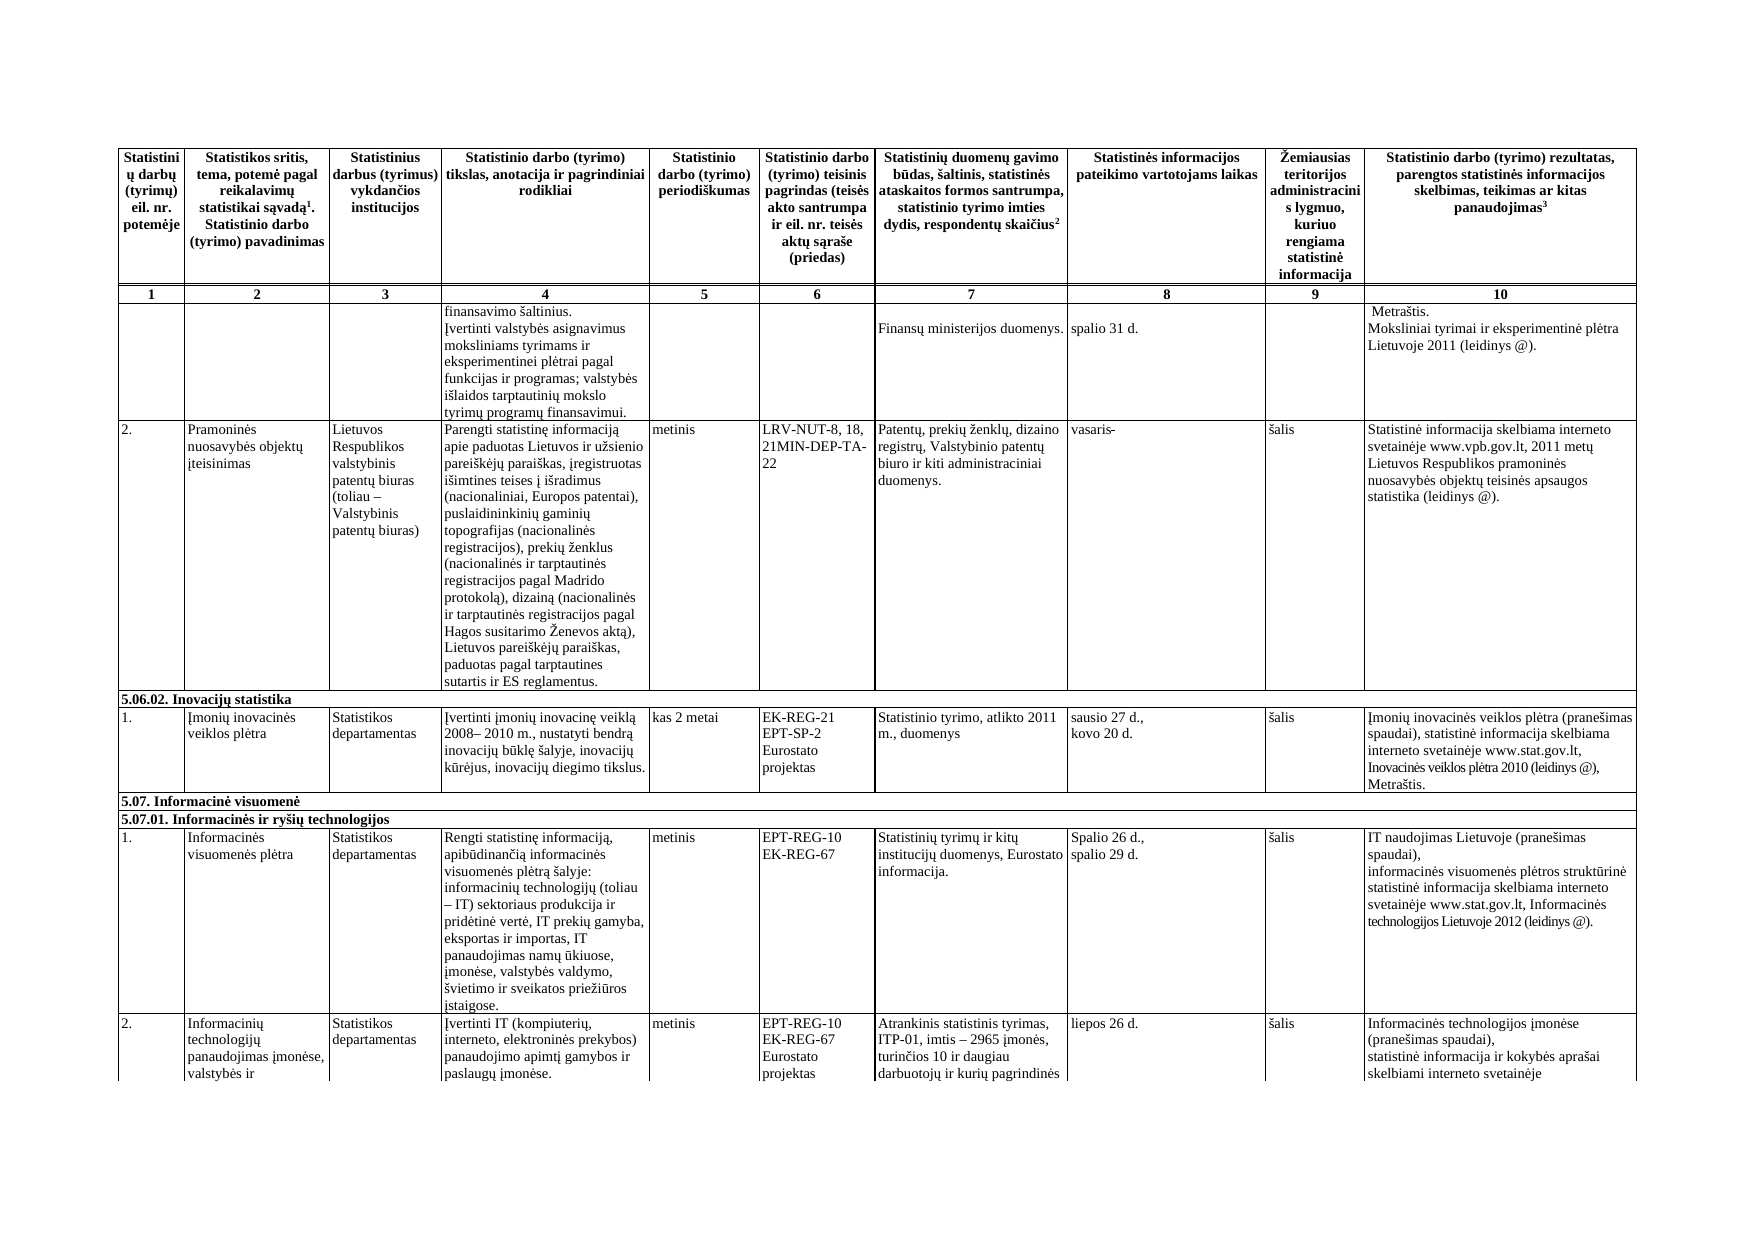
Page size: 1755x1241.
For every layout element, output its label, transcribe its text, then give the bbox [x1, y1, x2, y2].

table_cell 1. [119, 829, 184, 1013]
table_cell 3 [330, 286, 441, 303]
table_cell LRV-NUT-8, 18, 21MIN-DEP-TA-22 [760, 421, 874, 689]
table_cell [185, 304, 329, 319]
table_header Statistinio darbo (tyrimo) tikslas, anotacija ir pagrindiniai rodikliai [442, 149, 649, 283]
table_header Statistinius darbus (tyrimus) vykdančios institucijos [330, 149, 441, 283]
table_cell [1266, 304, 1364, 319]
table_cell [185, 320, 329, 420]
table_cell Statistikos departamentas [330, 829, 441, 1013]
table_cell finansavimo šaltinius. [442, 304, 649, 319]
table_cell kas 2 metai [650, 708, 759, 792]
table_cell 1. [119, 708, 184, 792]
table_cell [1266, 691, 1365, 707]
table_cell šalis [1266, 829, 1364, 1013]
table_header Žemiausias teritorijos administracinis lygmuo, kuriuo rengiama statistinė informacija [1266, 149, 1364, 283]
table_cell EPT-REG-10 EK-REG-67 Eurostato projektas [760, 1014, 874, 1081]
table_cell spalio 31 d. [1068, 320, 1265, 420]
table_header Statistikos sritis, tema, potemė pagal reikalavimų statistikai sąvadą1. Statistinio darbo (tyrimo) pavadinimas [185, 149, 329, 283]
table_cell Įmonių inovacinės veiklos plėtra (pranešimas spaudai), statistinė informacija skelbiama interneto svetainėje www.stat.gov.lt, Inovacinės veiklos plėtra 2010 (leidinys @), Metraštis. [1365, 708, 1636, 792]
table_cell EK-REG-21 EPT-SP-2 Eurostato projektas [760, 708, 874, 792]
table_cell 2. [119, 421, 184, 689]
table_cell 6 [760, 286, 874, 303]
table_cell 2 [185, 286, 329, 303]
table_cell 9 [1266, 286, 1364, 303]
table_cell Įmonių inovacinės veiklos plėtra [185, 708, 329, 792]
table_cell [650, 304, 759, 319]
table_cell [1068, 304, 1265, 319]
table_cell liepos 26 d. [1068, 1014, 1265, 1081]
table_cell Rengti statistinę informaciją, apibūdinančią informacinės visuomenės plėtrą šalyje: informacinių technologijų (toliau – IT) sektoriaus produkcija ir pridėtinė vertė, IT prekių gamyba, eksportas ir importas, IT panaudojimas namų ūkiuose, įmonėse, valstybės valdymo, švietimo ir sveikatos priežiūros įstaigose. [442, 829, 649, 1013]
table_cell vasaris [1068, 421, 1265, 689]
table_cell 1 [119, 286, 184, 303]
table_cell Statistikos departamentas [330, 708, 441, 792]
table_cell metinis [650, 1014, 759, 1081]
table_header Statistinio darbo (tyrimo) periodiškumas [650, 149, 759, 283]
table_cell šalis [1266, 708, 1364, 792]
table_cell [760, 304, 874, 319]
table_cell 5.07. Informacinė visuomenė [119, 793, 1636, 810]
table_cell metinis [650, 421, 759, 689]
table_cell Įvertinti IT (kompiuterių, interneto, elektroninės prekybos) panaudojimo apimtį gamybos ir paslaugų įmonėse. [442, 1014, 649, 1081]
table_cell Pramoninės nuosavybės objektų įteisinimas [185, 421, 329, 689]
table_cell Lietuvos Respublikos valstybinis patentų biuras (toliau – Valstybinis patentų biuras) [330, 421, 441, 689]
table_cell metinis [650, 829, 759, 1013]
table_cell Informacinės technologijos įmonėse (pranešimas spaudai), statistinė informacija ir kokybės aprašai skelbiami interneto svetainėje [1365, 1014, 1636, 1081]
table_header Statistinės informacijos pateikimo vartotojams laikas [1068, 149, 1265, 283]
table_cell 4 [442, 286, 649, 303]
table_cell Statistinių tyrimų ir kitų institucijų duomenys, Eurostato informacija. [876, 829, 1067, 1013]
table_cell Atrankinis statistinis tyrimas, ITP-01, imtis – 2965 įmonės, turinčios 10 ir daugiau darbuotojų ir kurių pagrindinės [876, 1014, 1067, 1081]
table_cell [1266, 320, 1364, 420]
table_cell 10 [1365, 286, 1636, 303]
table_cell 2. [119, 1014, 184, 1081]
table_cell Statistikos departamentas [330, 1014, 441, 1081]
table_cell [1365, 691, 1636, 707]
table_cell [330, 304, 441, 319]
table_cell Statistinio tyrimo, atlikto 2011 m., duomenys [876, 708, 1067, 792]
table_cell [330, 320, 441, 420]
table_cell Parengti statistinę informaciją apie paduotas Lietuvos ir užsienio pareiškėjų paraiškas, įregistruotas išimtines teises į išradimus (nacionaliniai, Europos patentai), puslaidininkinių gaminių topografijas (nacionalinės registracijos), prekių ženklus (nacionalinės ir tarptautinės registracijos pagal Madrido protokolą), dizainą (nacionalinės ir tarptautinės registracijos pagal Hagos susitarimo Ženevos aktą), Lietuvos pareiškėjų paraiškas, paduotas pagal tarptautines sutartis ir ES reglamentus. [442, 421, 649, 689]
table_cell 5.06.02. Inovacijų statistika [119, 691, 1068, 707]
table_header Statistinio darbo (tyrimo) teisinis pagrindas (teisės akto santrumpa ir eil. nr. teisės aktų sąraše (priedas) [760, 149, 874, 283]
table_cell Statistinė informacija skelbiama interneto svetainėje www.vpb.gov.lt, 2011 metų Lietuvos Respublikos pramoninės nuosavybės objektų teisinės apsaugos statistika (leidinys @). [1365, 421, 1636, 689]
table_cell Įvertinti įmonių inovacinę veiklą 2008– 2010 m., nustatyti bendrą inovacijų būklę šalyje, inovacijų kūrėjus, inovacijų diegimo tikslus. [442, 708, 649, 792]
table_cell [650, 320, 759, 420]
table_cell Informacinių technologijų panaudojimas įmonėse, valstybės ir [185, 1014, 329, 1081]
table_cell EPT-REG-10 EK-REG-67 [760, 829, 874, 1013]
table_header Statistinių darbų (tyrimų) eil. nr. potemėje [119, 149, 184, 283]
table_cell 8 [1068, 286, 1265, 303]
table_cell 5 [650, 286, 759, 303]
table_cell šalis [1266, 1014, 1364, 1081]
table_cell sausio 27 d., kovo 20 d. [1068, 708, 1265, 792]
table_cell Patentų, prekių ženklų, dizaino registrų, Valstybinio patentų biuro ir kiti administraciniai duomenys. [876, 421, 1067, 689]
table_cell IT naudojimas Lietuvoje (pranešimas spaudai), informacinės visuomenės plėtros struktūrinė statistinė informacija skelbiama interneto svetainėje www.stat.gov.lt, Informacinės technologijos Lietuvoje 2012 (leidinys @). [1365, 829, 1636, 1013]
table_cell Spalio 26 d., spalio 29 d. [1068, 829, 1265, 1013]
table_cell [119, 304, 184, 319]
table_cell Moksliniai tyrimai ir eksperimentinė plėtra Lietuvoje 2011 (leidinys @). [1365, 320, 1636, 420]
table_cell [1068, 691, 1266, 707]
table_cell 5.07.01. Informacinės ir ryšių technologijos [119, 811, 1636, 828]
table_cell Finansų ministerijos duomenys. [876, 320, 1067, 420]
table_header Statistinių duomenų gavimo būdas, šaltinis, statistinės ataskaitos formos santrumpa, statistinio tyrimo imties dydis, respondentų skaičius2 [876, 149, 1067, 283]
table_cell [876, 304, 1067, 319]
table_cell [119, 320, 184, 420]
table_header Statistinio darbo (tyrimo) rezultatas, parengtos statistinės informacijos skelbimas, teikimas ar kitas panaudojimas3 [1365, 149, 1636, 283]
table_cell šalis [1266, 421, 1364, 689]
table_cell Informacinės visuomenės plėtra [185, 829, 329, 1013]
table_cell Metraštis. [1365, 304, 1636, 319]
table_cell [760, 320, 874, 420]
table_cell 7 [876, 286, 1067, 303]
table_cell Įvertinti valstybės asignavimus moksliniams tyrimams ir eksperimentinei plėtrai pagal funkcijas ir programas; valstybės išlaidos tarptautinių mokslo tyrimų programų finansavimui. [442, 320, 649, 420]
